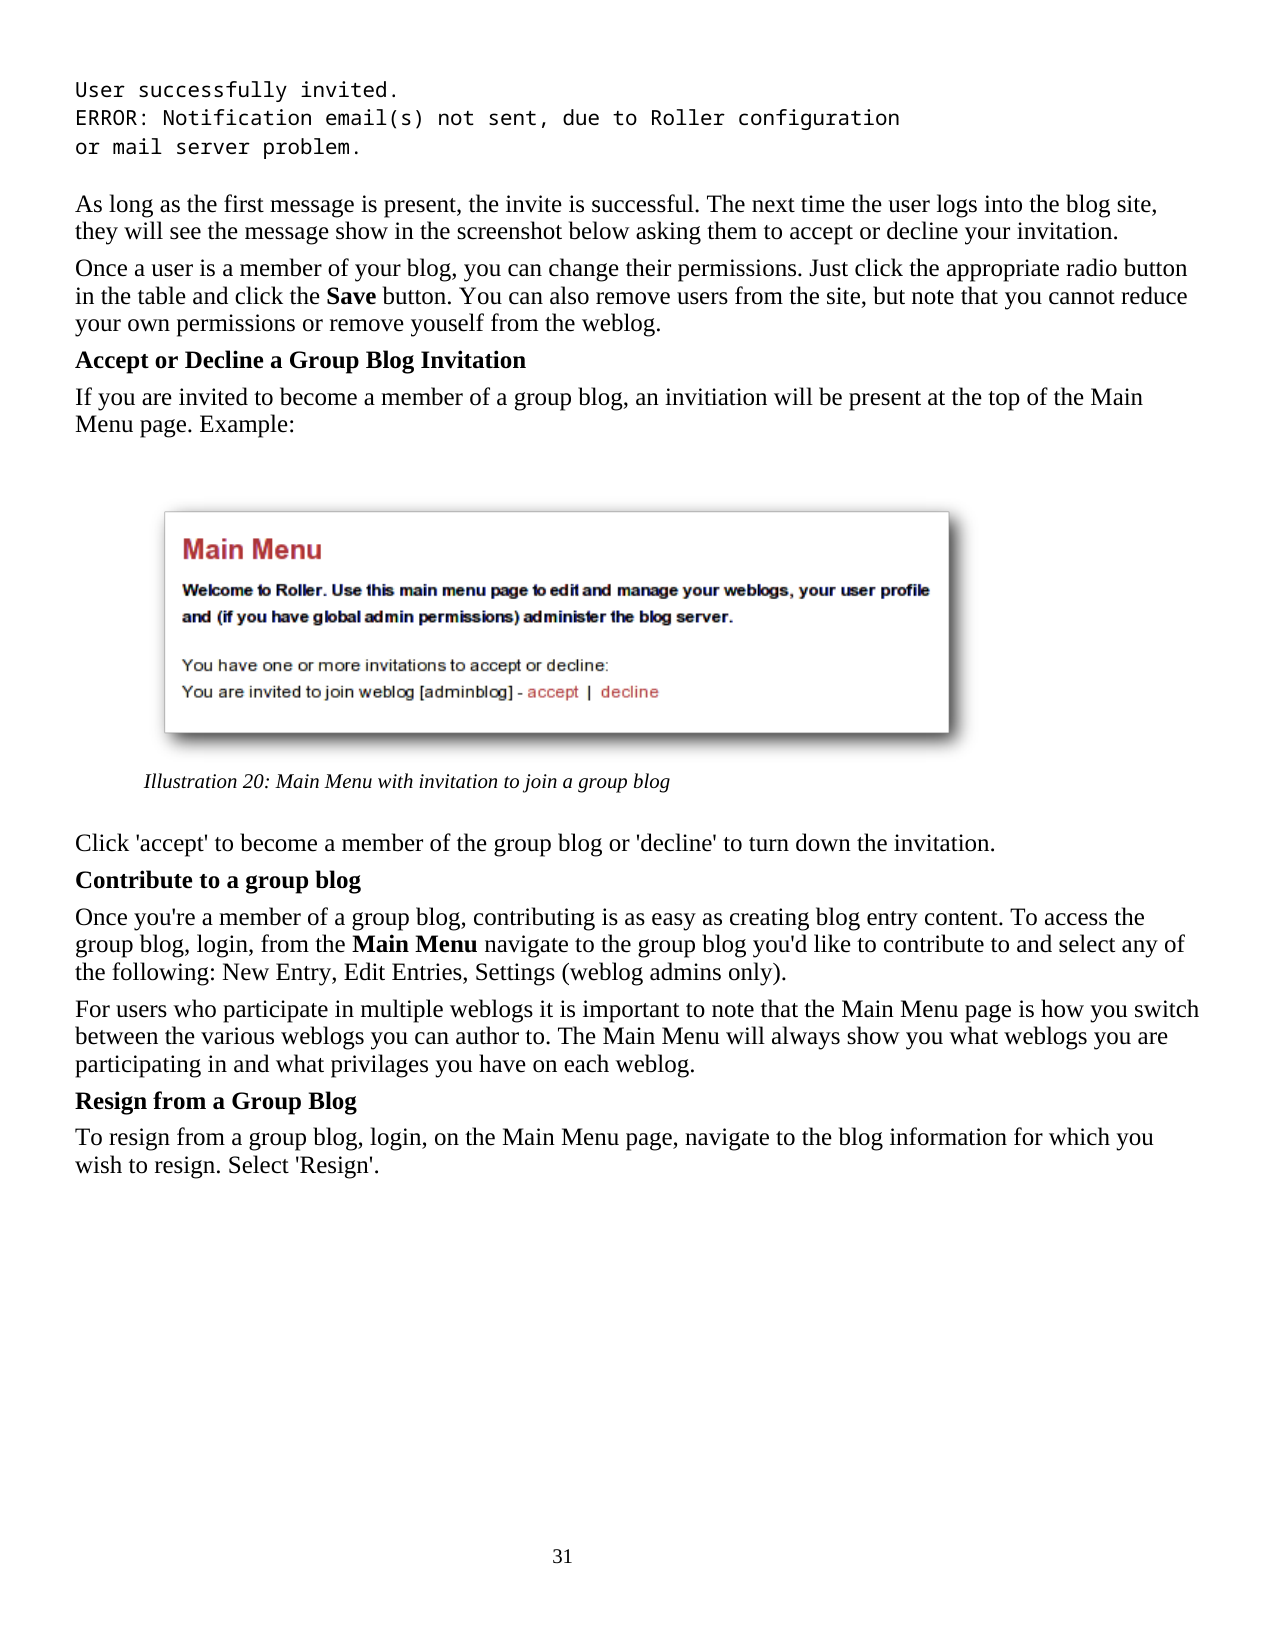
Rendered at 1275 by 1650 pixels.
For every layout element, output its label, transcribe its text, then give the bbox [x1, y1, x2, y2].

text As long as the first message is present, the invite is successful. The next time the user logs into the blog site, they will see the message show in the screenshot below asking them to accept or decline your invitation. [75, 190, 1200, 245]
text Click 'accept' to become a member of the group blog or 'decline' to turn down the invitation. [75, 829, 1200, 857]
text Accept or Decline a Group Blog Invitation [75, 346, 1200, 374]
text Once a user is a member of your blog, you can change their permissions. Just click the appropriate radio button in the table and click the Save button. You can also remove users from the site, but note that you cannot reduce your own permissions or remove youself from the weblog. [75, 254, 1200, 337]
text Illustration 20: Main Menu with invitation to join a group blog [144, 770, 985, 793]
text If you are invited to become a member of a group blog, an invitiation will be present at the top of the Main Menu page. Example: [75, 383, 1200, 438]
text Resign from a Group Blog [75, 1087, 1200, 1114]
text To resign from a group blog, login, on the Main Menu page, navigate to the blog information for which you wish to resign. Select 'Resign'. [75, 1123, 1200, 1179]
text User successfully invited. [75, 75, 1200, 103]
text Contribute to a group blog [75, 866, 1200, 894]
text Once you're a member of a group blog, contributing is as easy as creating blog entry content. To access the group blog, login, from the Main Menu navigate to the group blog you'd like to contribute to and select any of the following: New Entry, Edit Entries, Settings (weblog admins only). [75, 903, 1200, 986]
text For users who participate in multiple weblogs it is important to note that the Main Menu page is how you switch between the various weblogs you can author to. The Main Menu will always show you what weblogs you are participating in and what privilages you have on each weblog. [75, 995, 1200, 1078]
text ERROR: Notification email(s) not sent, due to Roller configuration or mail server problem. [75, 103, 1200, 160]
picture [143, 490, 986, 770]
